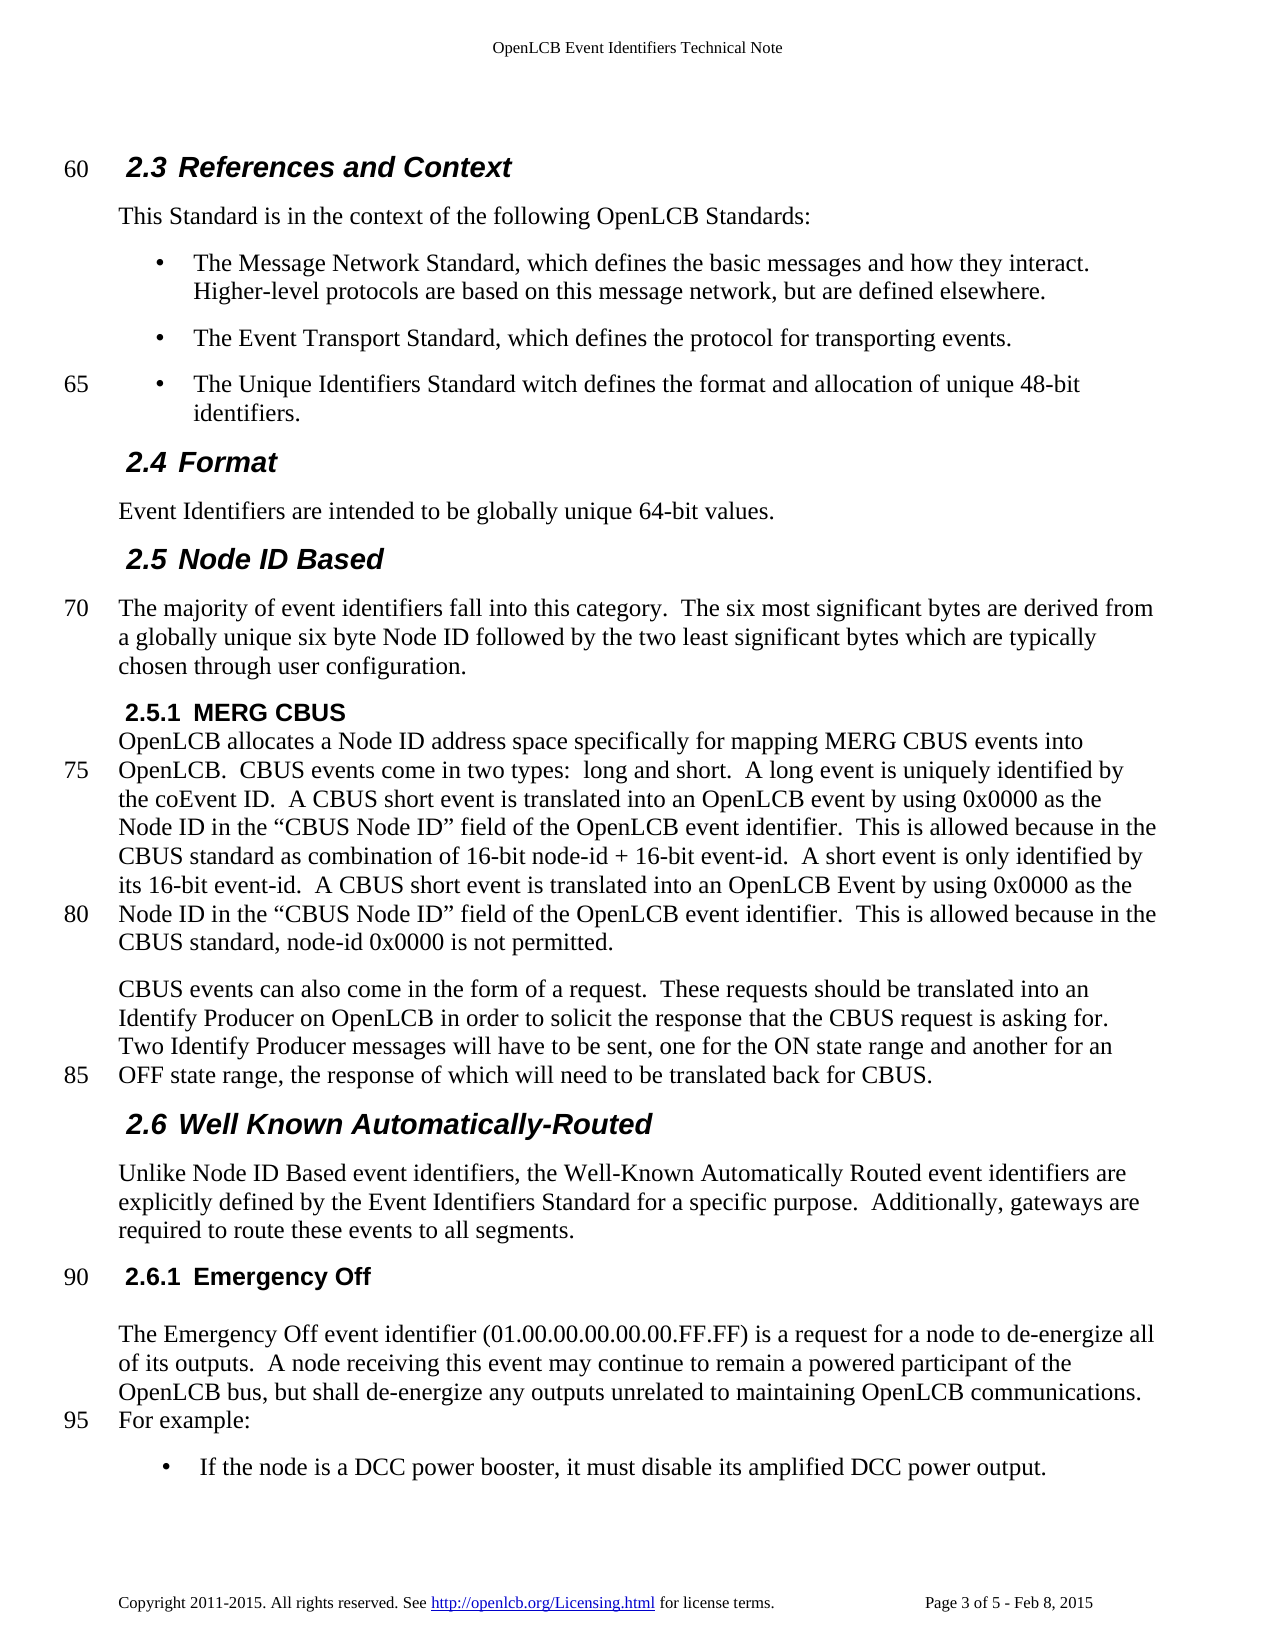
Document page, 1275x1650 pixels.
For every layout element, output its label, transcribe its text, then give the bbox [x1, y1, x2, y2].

subtitle Format [118, 444, 1157, 478]
text The majority of event identifiers fall into this category. The six most significant bytes are derived from a globally unique six byte Node ID followed by the two least significant bytes which are typically chosen through user configuration. [118, 593, 1157, 680]
subtitle Well Known Automatically-Routed [118, 1107, 1157, 1140]
text The Emergency Off event identifier (01.00.00.00.00.00.FF.FF) is a request for a node to de-energize all of its outputs. A node receiving this event may continue to remain a powered participant of the OpenLCB bus, but shall de-energize any outputs unrelated to maintaining OpenLCB communications. For example: [118, 1319, 1157, 1434]
subtitle Emergency Off [118, 1262, 1157, 1291]
text Unlike Node ID Based event identifiers, the Well-Known Automatically Routed event identifiers are explicitly defined by the Event Identifiers Standard for a specific purpose. Additionally, gateways are required to route these events to all segments. [118, 1158, 1157, 1244]
list The Message Network Standard, which defines the basic messages and how they interact. Higher-level protocols are based on this message network, but are defined elsewhere. [156, 248, 1157, 305]
list If the node is a DCC power booster, it must disable its amplified DCC power output. [162, 1452, 1157, 1481]
text OpenLCB allocates a Node ID address space specifically for mapping MERG CBUS events into OpenLCB. CBUS events come in two types: long and short. A long event is uniquely identified by the coEvent ID. A CBUS short event is translated into an OpenLCB event by using 0x0000 as the Node ID in the “CBUS Node ID” field of the OpenLCB event identifier. This is allowed because in the CBUS standard as combination of 16-bit node-id + 16-bit event-id. A short event is only identified by its 16-bit event-id. A CBUS short event is translated into an OpenLCB Event by using 0x0000 as the Node ID in the “CBUS Node ID” field of the OpenLCB event identifier. This is allowed because in the CBUS standard, node-id 0x0000 is not permitted. [118, 726, 1157, 956]
list The Unique Identifiers Standard witch defines the format and allocation of unique 48-bit identifiers. [156, 369, 1157, 427]
text Event Identifiers are intended to be globally unique 64-bit values. [118, 496, 1157, 524]
subtitle Node ID Based [118, 542, 1157, 576]
subtitle MERG CBUS [118, 697, 1157, 726]
text This Standard is in the context of the following OpenLCB Standards: [118, 201, 1157, 230]
text CBUS events can also come in the form of a request. These requests should be translated into an Identify Producer on OpenLCB in order to solicit the response that the CBUS request is asking for. Two Identify Producer messages will have to be sent, one for the ON state range and another for an OFF state range, the response of which will need to be translated back for CBUS. [118, 974, 1157, 1089]
list The Event Transport Standard, which defines the protocol for transporting events. [156, 323, 1157, 352]
subtitle References and Context [118, 150, 1157, 183]
